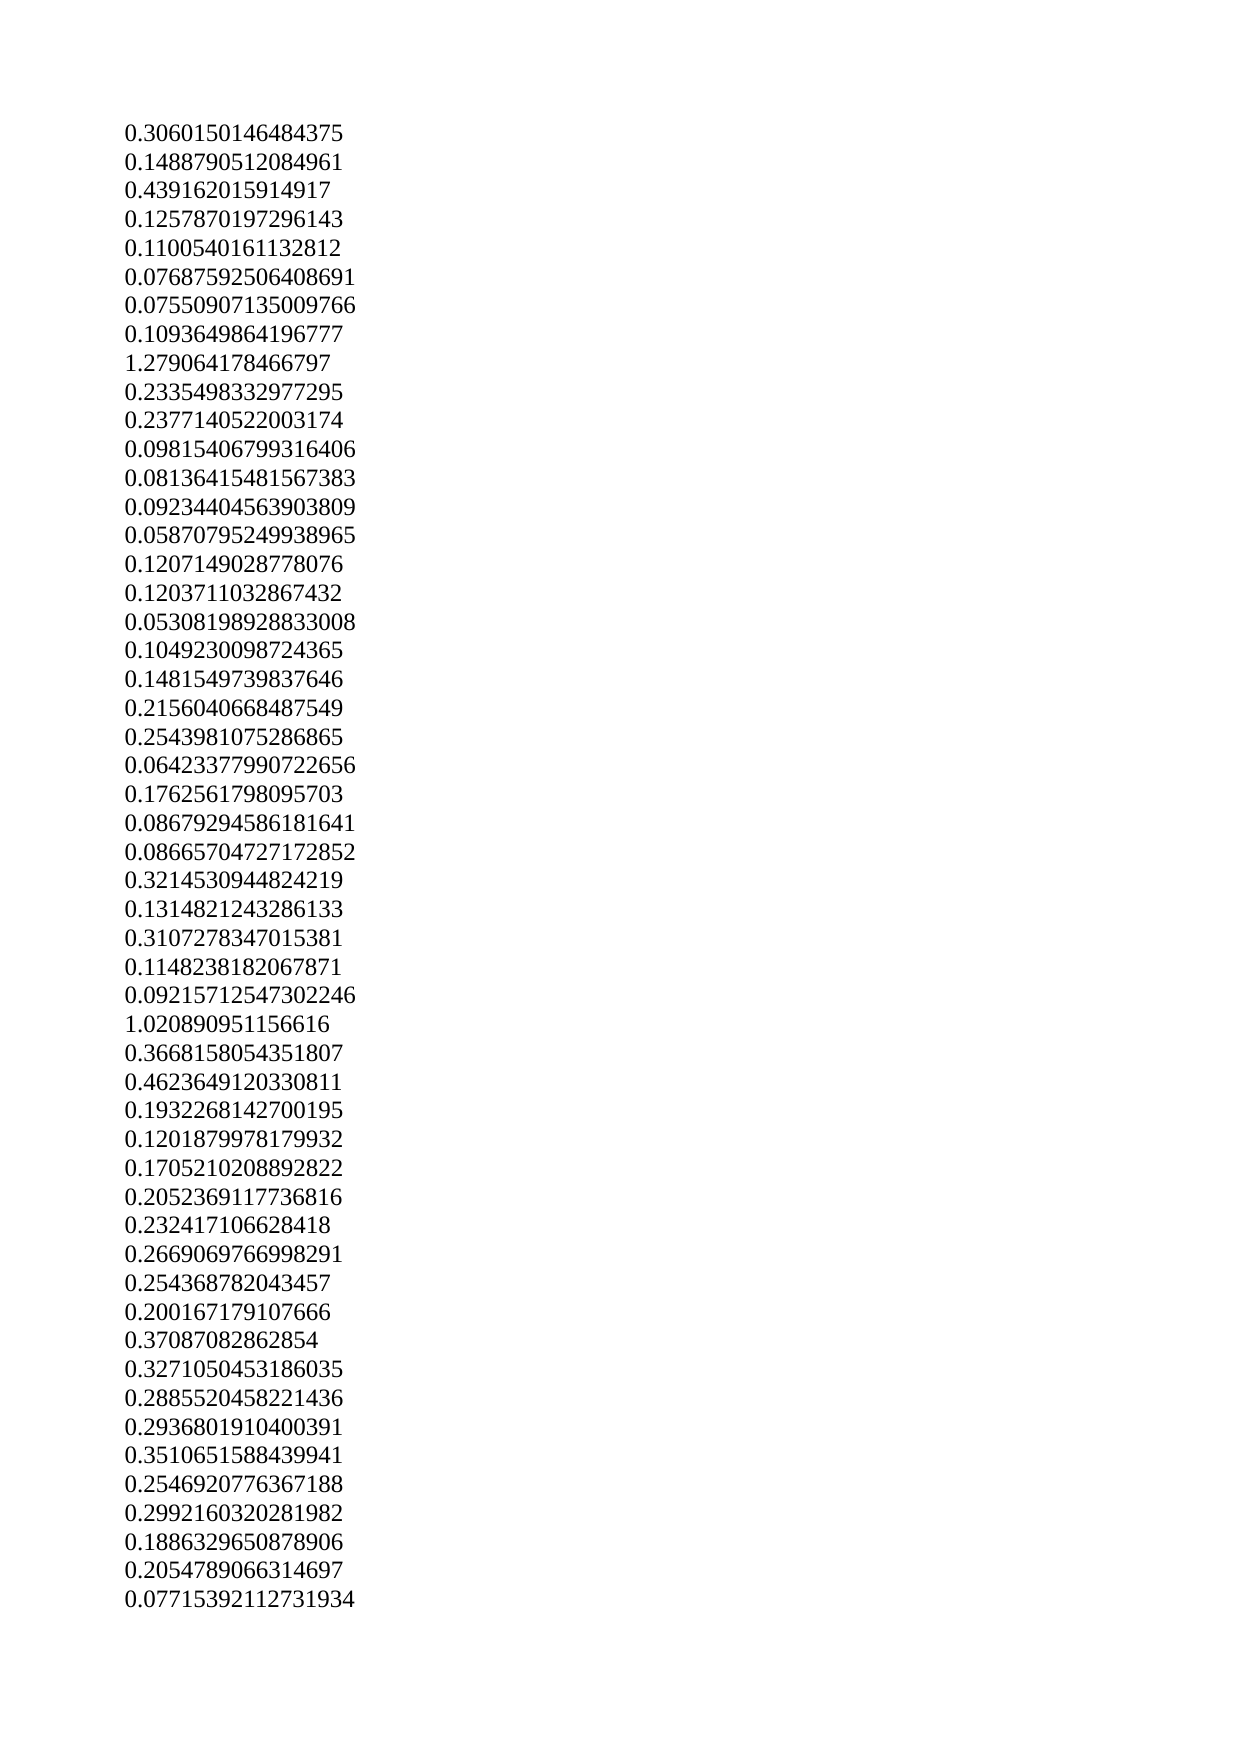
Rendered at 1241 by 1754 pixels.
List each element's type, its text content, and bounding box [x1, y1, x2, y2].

text 0.200167179107666 [118, 1297, 1122, 1326]
text 0.05870795249938965 [118, 521, 1122, 549]
text 0.1100540161132812 [118, 233, 1122, 262]
text 0.4623649120330811 [118, 1067, 1122, 1096]
text 0.232417106628418 [118, 1211, 1122, 1239]
text 0.2156040668487549 [118, 693, 1122, 722]
text 0.1257870197296143 [118, 204, 1122, 233]
text 0.1886329650878906 [118, 1527, 1122, 1556]
text 0.3271050453186035 [118, 1354, 1122, 1383]
text 0.06423377990722656 [118, 751, 1122, 779]
text 0.09815406799316406 [118, 434, 1122, 463]
text 0.3510651588439941 [118, 1441, 1122, 1469]
text 0.3668158054351807 [118, 1038, 1122, 1067]
text 0.07550907135009766 [118, 291, 1122, 319]
text 0.37087082862854 [118, 1326, 1122, 1354]
text 0.07687592506408691 [118, 262, 1122, 291]
text 0.1148238182067871 [118, 952, 1122, 981]
text 0.08665704727172852 [118, 837, 1122, 866]
text 0.2936801910400391 [118, 1412, 1122, 1441]
text 0.1314821243286133 [118, 894, 1122, 923]
text 0.254368782043457 [118, 1268, 1122, 1297]
text 0.1762561798095703 [118, 779, 1122, 808]
text 0.09215712547302246 [118, 981, 1122, 1009]
text 0.1201879978179932 [118, 1124, 1122, 1153]
text 0.439162015914917 [118, 176, 1122, 204]
text 0.3060150146484375 [118, 118, 1122, 147]
text 0.05308198928833008 [118, 607, 1122, 636]
text 0.3107278347015381 [118, 923, 1122, 952]
text 0.1488790512084961 [118, 147, 1122, 176]
text 0.2335498332977295 [118, 377, 1122, 406]
text 0.1093649864196777 [118, 319, 1122, 348]
text 0.1203711032867432 [118, 578, 1122, 607]
text 0.2992160320281982 [118, 1498, 1122, 1527]
text 0.1049230098724365 [118, 636, 1122, 664]
text 0.08136415481567383 [118, 463, 1122, 492]
text 0.07715392112731934 [118, 1584, 1122, 1613]
text 0.2546920776367188 [118, 1469, 1122, 1498]
text 1.020890951156616 [118, 1009, 1122, 1038]
text 1.279064178466797 [118, 348, 1122, 377]
text 0.1207149028778076 [118, 549, 1122, 578]
text 0.2885520458221436 [118, 1383, 1122, 1412]
text 0.1705210208892822 [118, 1153, 1122, 1182]
text 0.2669069766998291 [118, 1239, 1122, 1268]
text 0.2543981075286865 [118, 722, 1122, 751]
text 0.1932268142700195 [118, 1096, 1122, 1124]
text 0.2377140522003174 [118, 406, 1122, 434]
text 0.08679294586181641 [118, 808, 1122, 837]
text 0.2052369117736816 [118, 1182, 1122, 1211]
text 0.2054789066314697 [118, 1556, 1122, 1584]
text 0.09234404563903809 [118, 492, 1122, 521]
text 0.3214530944824219 [118, 866, 1122, 894]
text 0.1481549739837646 [118, 664, 1122, 693]
